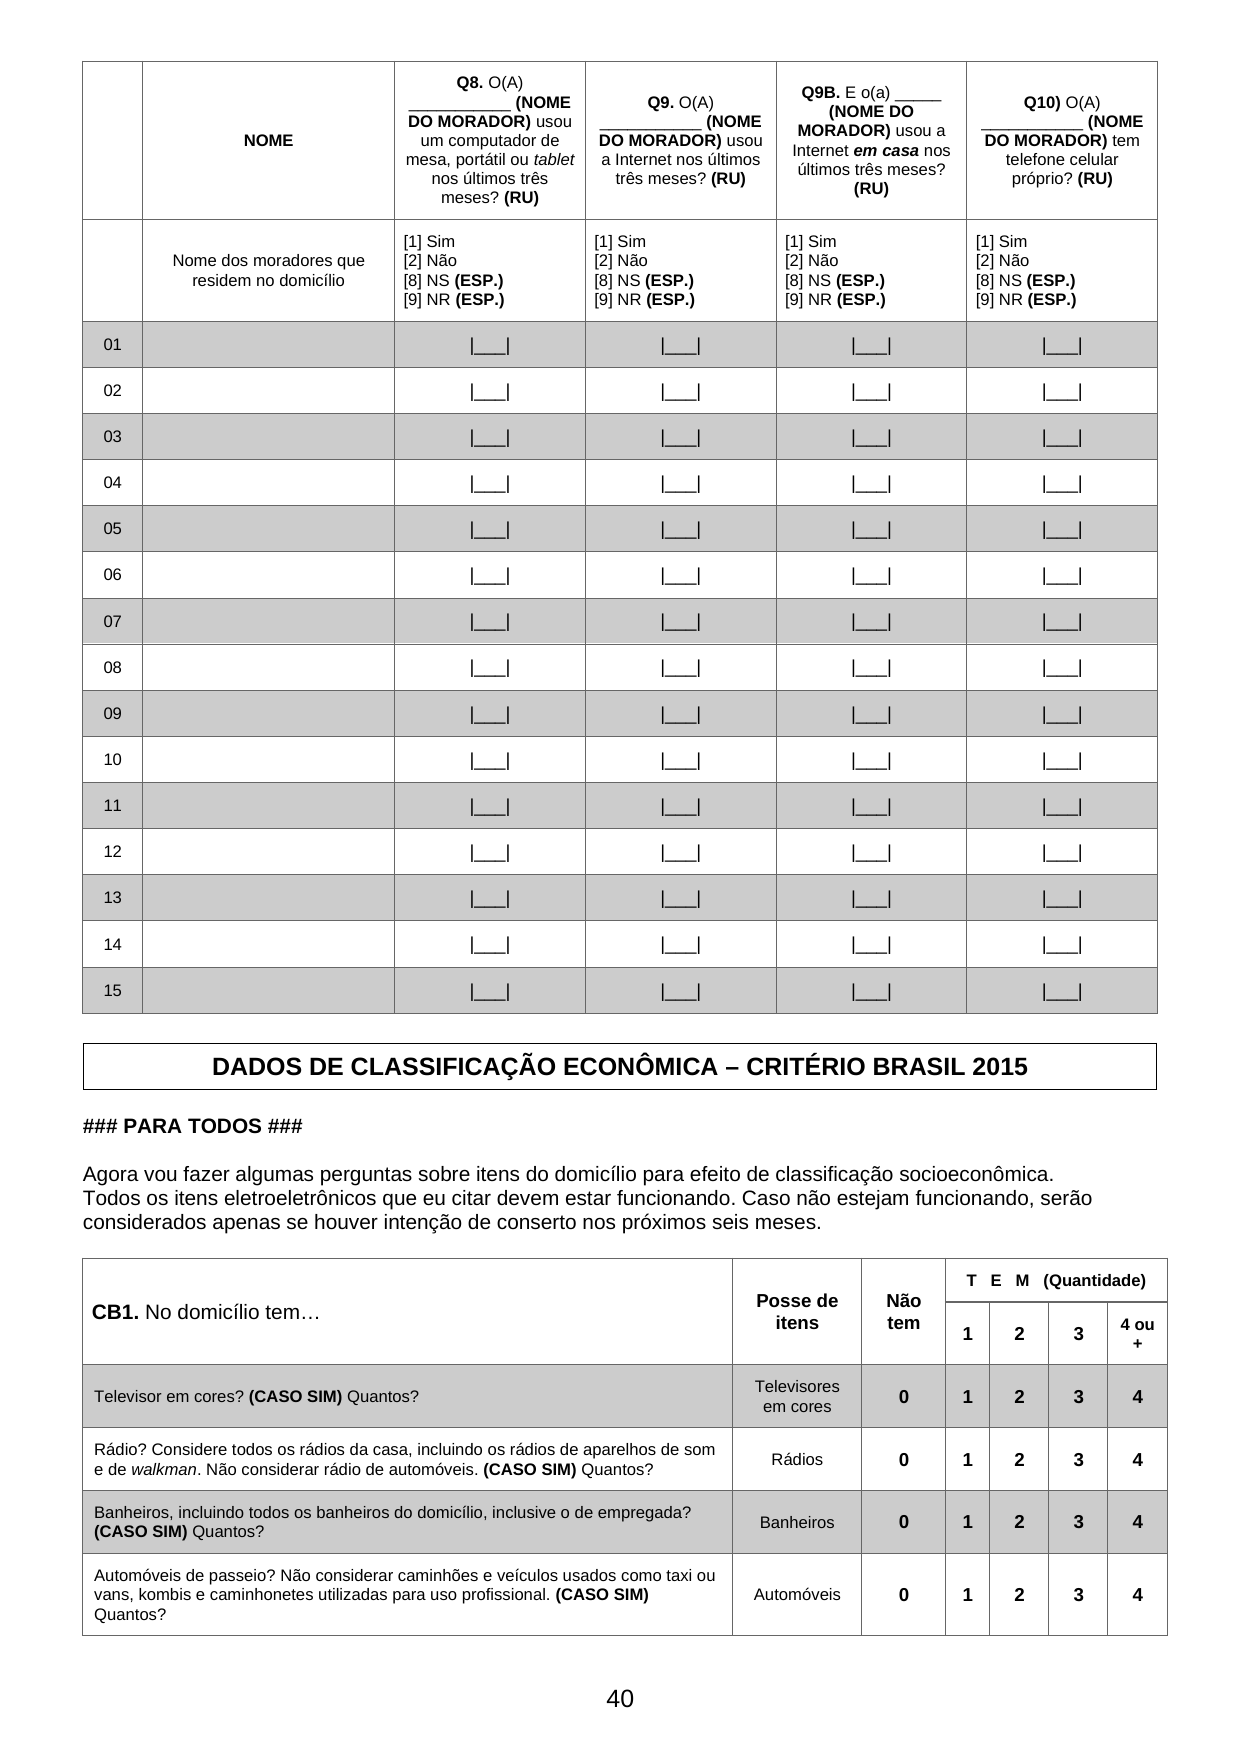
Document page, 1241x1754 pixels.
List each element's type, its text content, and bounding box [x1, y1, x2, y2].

table_cell |___| [777, 460, 966, 505]
table_cell |___| [777, 783, 966, 828]
table_cell 3 [1049, 1554, 1107, 1635]
table_cell Televisor em cores? (CASO SIM) Quantos? [83, 1365, 732, 1427]
table_cell |___| [586, 829, 776, 874]
table_header Q8. O(A) ___________ (NOME DO MORADOR) usou um computador de mesa, portátil ou tablet nos últimos três meses? (RU) [395, 62, 585, 219]
table_cell 4 [1108, 1491, 1167, 1553]
table_cell 3 [1049, 1303, 1107, 1364]
table_cell 09 [83, 691, 142, 736]
table_cell Automóveis [733, 1554, 861, 1635]
table_cell |___| [395, 414, 585, 459]
table_cell 11 [83, 783, 142, 828]
table_cell |___| [395, 968, 585, 1013]
table_cell 12 [83, 829, 142, 874]
table_cell [1] Sim [2] Não [8] NS (ESP.) [9] NR (ESP.) [395, 220, 585, 321]
table_cell 4 [1108, 1365, 1167, 1427]
table_cell |___| [395, 875, 585, 920]
table_cell 1 [946, 1428, 989, 1490]
table_cell |___| [586, 783, 776, 828]
table_cell [143, 414, 394, 459]
table_cell 3 [1049, 1491, 1107, 1553]
table_cell Automóveis de passeio? Não considerar caminhões e veículos usados como taxi ou vans, kombis e caminhonetes utilizadas para uso profissional. (CASO SIM) Quantos? [83, 1554, 732, 1635]
table_cell |___| [967, 322, 1157, 367]
table_cell |___| [777, 506, 966, 551]
table_cell 02 [83, 368, 142, 413]
table_cell 0 [862, 1428, 945, 1490]
table_cell Rádios [733, 1428, 861, 1490]
table_cell |___| [777, 599, 966, 643]
table_header CB1. No domicílio tem… [83, 1259, 732, 1364]
table_cell |___| [395, 552, 585, 597]
table_cell |___| [395, 599, 585, 643]
table_cell |___| [395, 645, 585, 690]
table_cell 2 [990, 1303, 1048, 1364]
table_cell |___| [777, 414, 966, 459]
table_cell [143, 921, 394, 967]
table_cell 1 [946, 1491, 989, 1553]
table_cell 1 [946, 1303, 989, 1364]
table_cell |___| [586, 645, 776, 690]
table_header NOME [143, 62, 394, 219]
table_cell |___| [586, 599, 776, 643]
table_cell [143, 783, 394, 828]
table_cell |___| [395, 737, 585, 782]
table_cell |___| [586, 875, 776, 920]
table_cell |___| [967, 368, 1157, 413]
table_cell [1] Sim [2] Não [8] NS (ESP.) [9] NR (ESP.) [586, 220, 776, 321]
table_cell |___| [777, 552, 966, 597]
table_cell [143, 875, 394, 920]
table_cell |___| [395, 322, 585, 367]
table_cell [143, 506, 394, 551]
table_cell 06 [83, 552, 142, 597]
table_cell |___| [395, 506, 585, 551]
table_cell [83, 220, 142, 321]
table_cell |___| [967, 829, 1157, 874]
table_cell |___| [586, 368, 776, 413]
table_cell |___| [586, 506, 776, 551]
table_cell |___| [395, 368, 585, 413]
table_cell 0 [862, 1491, 945, 1553]
table_cell 01 [83, 322, 142, 367]
table_cell |___| [967, 645, 1157, 690]
table_header T E M (Quantidade) [946, 1259, 1167, 1301]
table_cell |___| [586, 460, 776, 505]
table_cell 14 [83, 921, 142, 967]
table_cell |___| [967, 968, 1157, 1013]
table_cell |___| [777, 968, 966, 1013]
table_cell 0 [862, 1554, 945, 1635]
table_cell |___| [395, 460, 585, 505]
table_cell [143, 829, 394, 874]
table_cell Banheiros, incluindo todos os banheiros do domicílio, inclusive o de empregada? (CASO SIM) Quantos? [83, 1491, 732, 1553]
table_cell |___| [777, 921, 966, 967]
table_cell 07 [83, 599, 142, 643]
table_cell 10 [83, 737, 142, 782]
table_cell |___| [967, 737, 1157, 782]
table_cell 4 ou + [1108, 1303, 1167, 1364]
table_cell 2 [990, 1491, 1048, 1553]
text Agora vou fazer algumas perguntas sobre itens do domicílio para efeito de classificação socioeconômica. [83, 1162, 1157, 1186]
subtitle DADOS DE CLASSIFICAÇÃO ECONÔMICA – CRITÉRIO BRASIL 2015 [84, 1044, 1156, 1089]
table_cell |___| [967, 691, 1157, 736]
table_cell Televisores em cores [733, 1365, 861, 1427]
table_cell [143, 368, 394, 413]
table_cell 1 [946, 1554, 989, 1635]
table_cell |___| [586, 322, 776, 367]
table_header Não tem [862, 1259, 945, 1364]
table_cell |___| [777, 691, 966, 736]
table_cell 03 [83, 414, 142, 459]
table_cell |___| [586, 552, 776, 597]
table_cell 1 [946, 1365, 989, 1427]
table_header [83, 62, 142, 219]
table_cell |___| [777, 875, 966, 920]
table_cell [143, 322, 394, 367]
table_cell |___| [967, 783, 1157, 828]
table_cell Banheiros [733, 1491, 861, 1553]
table_header Q9. O(A) ___________ (NOME DO MORADOR) usou a Internet nos últimos três meses? (RU) [586, 62, 776, 219]
table_cell [143, 552, 394, 597]
table_cell |___| [777, 322, 966, 367]
table_cell 2 [990, 1554, 1048, 1635]
table_cell 3 [1049, 1428, 1107, 1490]
table_cell |___| [967, 599, 1157, 643]
table_cell 15 [83, 968, 142, 1013]
table_cell |___| [967, 875, 1157, 920]
table_cell |___| [586, 921, 776, 967]
table_cell Nome dos moradores que residem no domicílio [143, 220, 394, 321]
table_cell [143, 460, 394, 505]
table_cell 13 [83, 875, 142, 920]
table_cell |___| [967, 460, 1157, 505]
table_cell [1] Sim [2] Não [8] NS (ESP.) [9] NR (ESP.) [967, 220, 1157, 321]
table_cell |___| [586, 737, 776, 782]
table_cell 2 [990, 1365, 1048, 1427]
table_cell 2 [990, 1428, 1048, 1490]
table_cell |___| [586, 691, 776, 736]
table_cell 0 [862, 1365, 945, 1427]
table_cell 4 [1108, 1428, 1167, 1490]
table_cell [143, 691, 394, 736]
table_header Posse de itens [733, 1259, 861, 1364]
table_cell |___| [967, 414, 1157, 459]
table_cell Rádio? Considere todos os rádios da casa, incluindo os rádios de aparelhos de som e de walkman. Não considerar rádio de automóveis. (CASO SIM) Quantos? [83, 1428, 732, 1490]
table_header Q9B. E o(a) _____ (NOME DO MORADOR) usou a Internet em casa nos últimos três meses? (RU) [777, 62, 966, 219]
table_cell |___| [967, 506, 1157, 551]
table_cell 4 [1108, 1554, 1167, 1635]
table_cell [1] Sim [2] Não [8] NS (ESP.) [9] NR (ESP.) [777, 220, 966, 321]
table_cell |___| [777, 829, 966, 874]
table_cell [143, 645, 394, 690]
table_cell [143, 599, 394, 643]
table_cell |___| [395, 829, 585, 874]
table_cell 05 [83, 506, 142, 551]
table_cell |___| [586, 414, 776, 459]
table_cell |___| [777, 368, 966, 413]
text Todos os itens eletroeletrônicos que eu citar devem estar funcionando. Caso não estejam funcionando, serão considerados apenas se houver intenção de conserto nos próximos seis meses. [83, 1186, 1157, 1234]
table_cell [143, 968, 394, 1013]
table_cell |___| [777, 645, 966, 690]
table_cell |___| [586, 968, 776, 1013]
table_cell |___| [395, 921, 585, 967]
table_cell |___| [967, 552, 1157, 597]
table_cell 08 [83, 645, 142, 690]
table_cell |___| [777, 737, 966, 782]
table_cell |___| [395, 783, 585, 828]
table_cell 3 [1049, 1365, 1107, 1427]
text ### PARA TODOS ### [83, 1114, 1157, 1138]
table_cell [143, 737, 394, 782]
table_header Q10) O(A) ___________ (NOME DO MORADOR) tem telefone celular próprio? (RU) [967, 62, 1157, 219]
table_cell |___| [395, 691, 585, 736]
table_cell 04 [83, 460, 142, 505]
table_cell |___| [967, 921, 1157, 967]
